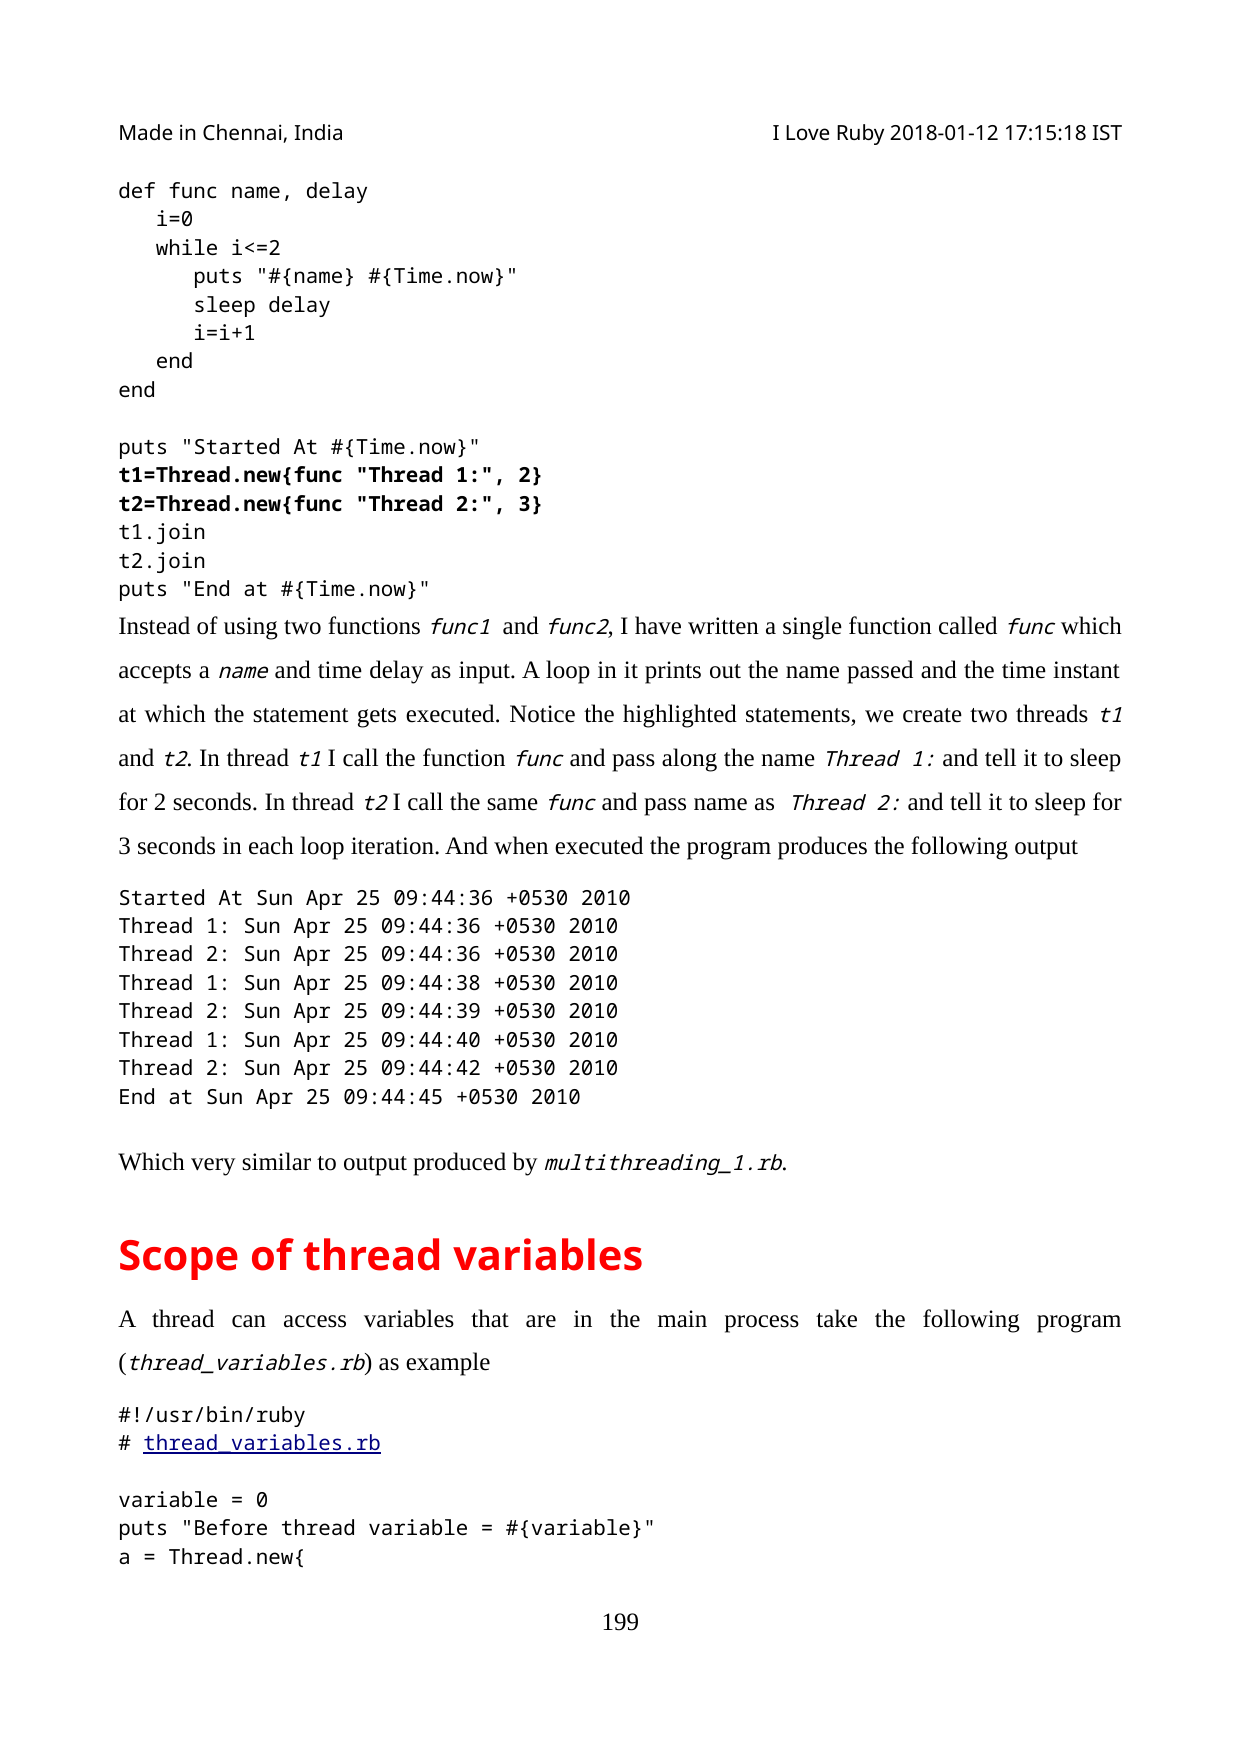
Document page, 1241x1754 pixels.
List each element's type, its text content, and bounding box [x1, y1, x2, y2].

text i=i+1 [118, 318, 1122, 347]
text # thread_variables.rb [118, 1428, 1122, 1457]
text end [118, 375, 1122, 403]
text Thread 1: Sun Apr 25 09:44:40 +0530 2010 [118, 1025, 1122, 1053]
text t2=Thread.new{func "Thread 2:", 3} [118, 489, 1122, 517]
text puts "Started At #{Time.now}" [118, 432, 1122, 460]
text sleep delay [118, 290, 1122, 318]
text puts "Before thread variable = #{variable}" [118, 1513, 1122, 1542]
text Instead of using two functions func1 and func2, I have written a single function called func which accepts a name and time delay as input. A loop in it prints out the name passed and the time instant at which the statement gets executed. Notice the highlighted statements, we create two threads t1 and t2. In thread t1 I call the function func and pass along the name Thread 1: and tell it to sleep for 2 seconds. In thread t2 I call the same func and pass name as Thread 2: and tell it to sleep for 3 seconds in each loop iteration. And when executed the program produces the following output [118, 611, 1122, 859]
text puts "#{name} #{Time.now}" [118, 261, 1122, 290]
text Thread 2: Sun Apr 25 09:44:42 +0530 2010 [118, 1053, 1122, 1082]
text Thread 2: Sun Apr 25 09:44:39 +0530 2010 [118, 996, 1122, 1025]
text t2.join [118, 546, 1122, 574]
text t1=Thread.new{func "Thread 1:", 2} [118, 460, 1122, 489]
text t1.join [118, 517, 1122, 546]
text Started At Sun Apr 25 09:44:36 +0530 2010 [118, 883, 1122, 911]
text def func name, delay [118, 176, 1122, 204]
text #!/usr/bin/ruby [118, 1400, 1122, 1428]
text a = Thread.new{ [118, 1542, 1122, 1570]
text while i<=2 [118, 233, 1122, 261]
text i=0 [118, 204, 1122, 233]
subtitle Scope of thread variables [118, 1226, 1122, 1282]
text A thread can access variables that are in the main process take the following program (thread_variables.rb) as example [118, 1304, 1122, 1376]
text end [118, 347, 1122, 375]
text puts "End at #{Time.now}" [118, 574, 1122, 603]
text Thread 1: Sun Apr 25 09:44:38 +0530 2010 [118, 968, 1122, 996]
text Thread 1: Sun Apr 25 09:44:36 +0530 2010 [118, 911, 1122, 939]
text End at Sun Apr 25 09:44:45 +0530 2010 [118, 1082, 1122, 1110]
text variable = 0 [118, 1485, 1122, 1513]
text Thread 2: Sun Apr 25 09:44:36 +0530 2010 [118, 939, 1122, 968]
text Which very similar to output produced by multithreading_1.rb. [118, 1147, 1122, 1177]
